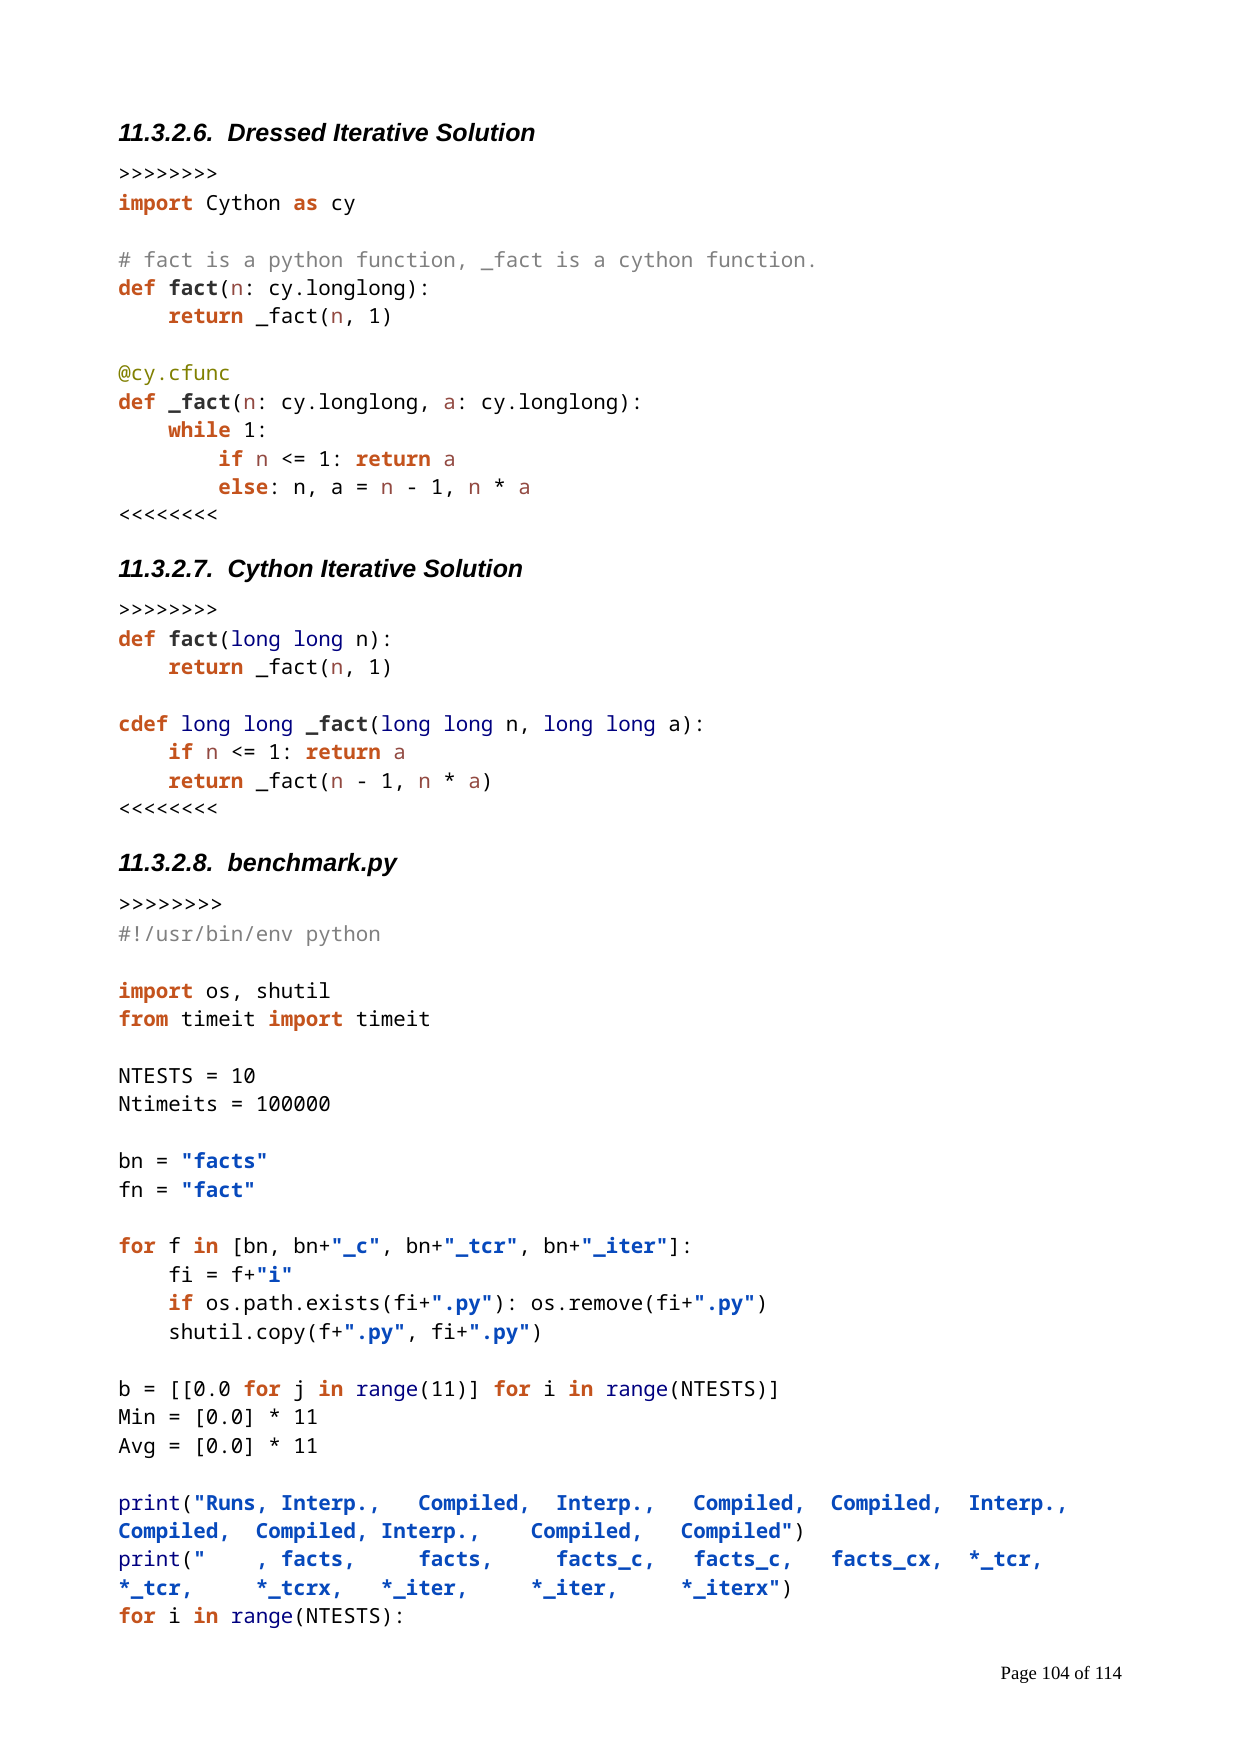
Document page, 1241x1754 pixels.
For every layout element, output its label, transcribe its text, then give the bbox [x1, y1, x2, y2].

text def fact(long long n): return _fact(n, 1) cdef long long _fact(long long n, long long a): if n <= 1: return a return _fact(n - 1, n * a) <<<<<<<< [118, 624, 1122, 823]
subtitle benchmark.py [118, 848, 1122, 877]
text >>>>>>>> [118, 595, 1122, 624]
text >>>>>>>> [118, 889, 1122, 919]
subtitle Dressed Iterative Solution [118, 118, 1122, 147]
subtitle Cython Iterative Solution [118, 554, 1122, 583]
text import Cython as cy # fact is a python function, _fact is a cython function. def fact(n: cy.longlong): return _fact(n, 1) @cy.cfunc def _fact(n: cy.longlong, a: cy.longlong): while 1: if n <= 1: return a else: n, a = n - 1, n * a <<<<<<<< [118, 188, 1122, 529]
text >>>>>>>> [118, 159, 1122, 188]
text #!/usr/bin/env python import os, shutil from timeit import timeit NTESTS = 10 Ntimeits = 100000 bn = "facts" fn = "fact" for f in [bn, bn+"_c", bn+"_tcr", bn+"_iter"]: fi = f+"i" if os.path.exists(fi+".py"): os.remove(fi+".py") shutil.copy(f+".py", fi+".py") b = [[0.0 for j in range(11)] for i in range(NTESTS)] Min = [0.0] * 11 Avg = [0.0] * 11 print("Runs, Interp., Compiled, Interp., Compiled, Compiled, Interp., Compiled, Compiled, Interp., Compiled, Compiled") print(" , facts, facts, facts_c, facts_c, facts_cx, *_tcr, *_tcr, *_tcrx, *_iter, *_iter, *_iterx") for i in range(NTESTS): [118, 919, 1122, 1630]
